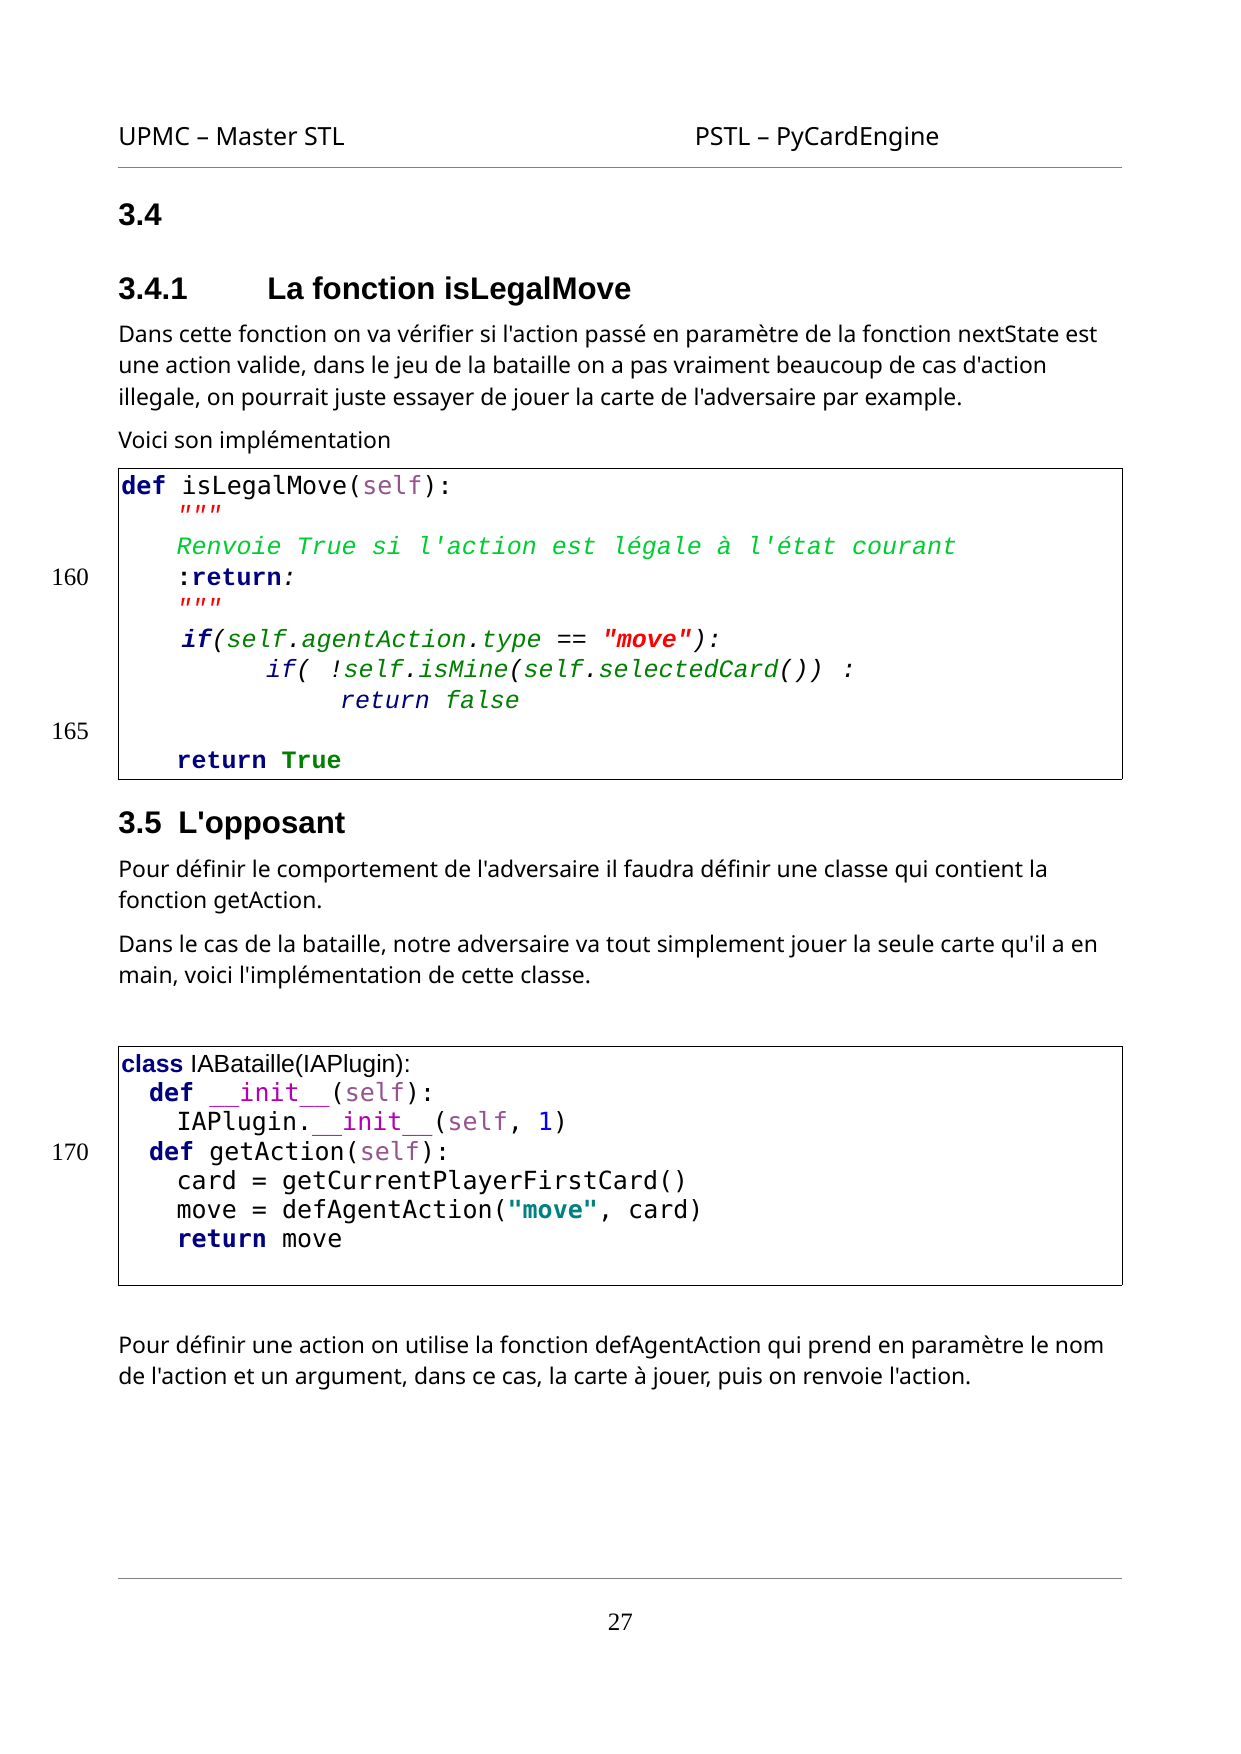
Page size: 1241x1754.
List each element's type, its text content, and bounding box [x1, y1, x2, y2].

text """ [119, 590, 1122, 621]
text Pour définir une action on utilise la fonction defAgentAction qui prend en paramètre le nom de l'action et un argument, dans ce cas, la carte à jouer, puis on renvoie l'action. [118, 1329, 1122, 1392]
text if(self.agentAction.type == "move"): [119, 621, 1122, 651]
text """ [119, 497, 1122, 528]
text if( !self.isMine(self.selectedCard()) : [119, 651, 1122, 682]
text Dans le cas de la bataille, notre adversaire va tout simplement jouer la seule carte qu'il a en main, voici l'implémentation de cette classe. [118, 928, 1122, 990]
text return false [119, 682, 1122, 713]
text def __init__(self): [119, 1075, 1122, 1104]
text return move [119, 1221, 1122, 1251]
text def isLegalMove(self): [119, 469, 1122, 497]
text class IABataille(IAPlugin): [119, 1047, 1122, 1075]
text def getAction(self): [119, 1133, 1122, 1163]
text move = defAgentAction("move", card) [119, 1192, 1122, 1221]
text card = getCurrentPlayerFirstCard() [119, 1163, 1122, 1192]
text Renvoie True si l'action est légale à l'état courant [119, 528, 1122, 559]
text IAPlugin.__init__(self, 1) [119, 1104, 1122, 1133]
subtitle L'opposant [118, 804, 1122, 840]
text return True [119, 742, 1122, 779]
text Dans cette fonction on va vérifier si l'action passé en paramètre de la fonction nextState est une action valide, dans le jeu de la bataille on a pas vraiment beaucoup de cas d'action illegale, on pourrait juste essayer de jouer la carte de l'adversaire par example. [118, 318, 1122, 412]
text :return: [119, 559, 1122, 590]
text Voici son implémentation [118, 424, 1122, 456]
text Pour définir le comportement de l'adversaire il faudra définir une classe qui contient la fonction getAction. [118, 853, 1122, 915]
subtitle La fonction isLegalMove [118, 270, 1122, 306]
